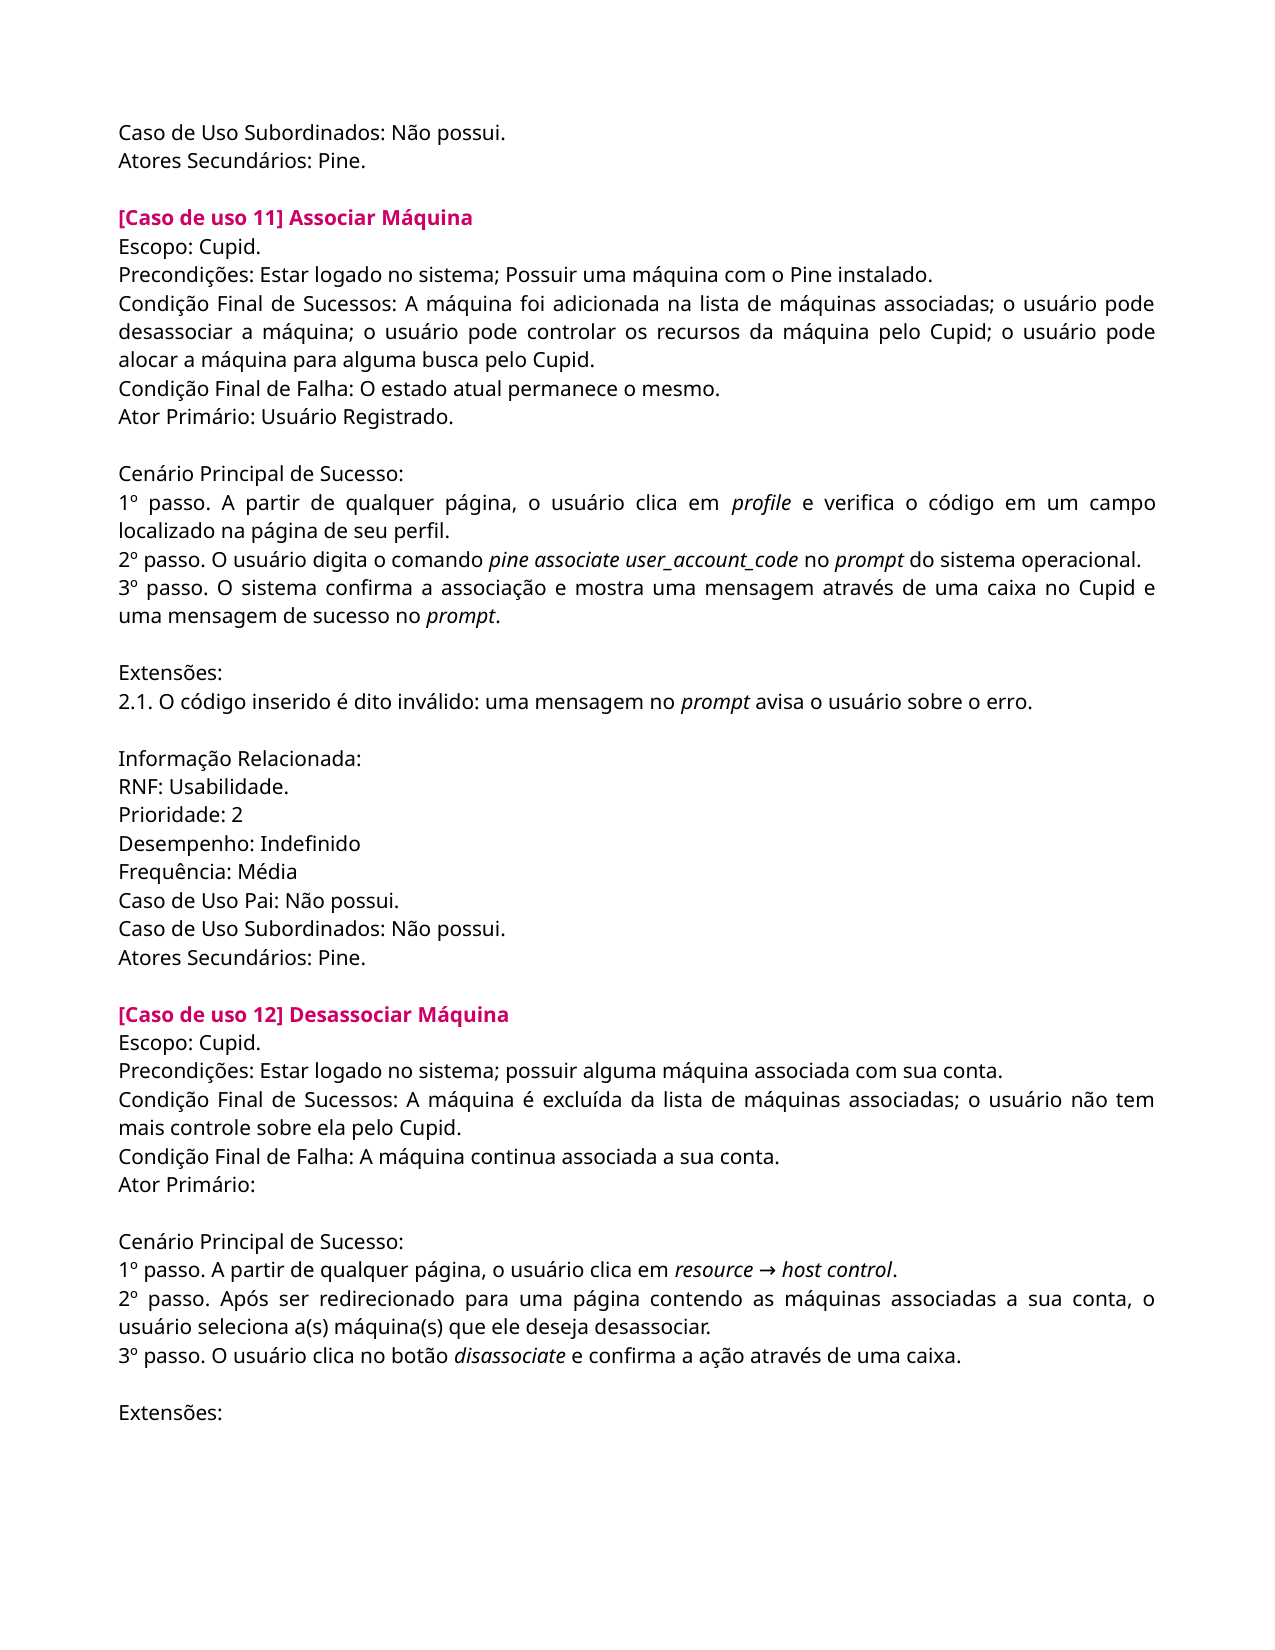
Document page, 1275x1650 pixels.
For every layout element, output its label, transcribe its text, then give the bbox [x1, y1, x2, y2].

text Condição Final de Falha: A máquina continua associada a sua conta. [118, 1142, 1157, 1170]
text 2º passo. O usuário digita o comando pine associate user_account_code no prompt do sistema operacional. [118, 545, 1157, 573]
text Atores Secundários: Pine. [118, 943, 1157, 971]
text 3º passo. O sistema confirma a associação e mostra uma mensagem através de uma caixa no Cupid e uma mensagem de sucesso no prompt. [118, 573, 1157, 630]
text Extensões: [118, 658, 1157, 687]
text Frequência: Média [118, 857, 1157, 886]
text [Caso de uso 11] Associar Máquina [118, 203, 1157, 232]
text Prioridade: 2 [118, 801, 1157, 829]
text Caso de Uso Subordinados: Não possui. [118, 118, 1157, 147]
text 2º passo. Após ser redirecionado para uma página contendo as máquinas associadas a sua conta, o usuário seleciona a(s) máquina(s) que ele deseja desassociar. [118, 1284, 1157, 1341]
text Cenário Principal de Sucesso: [118, 459, 1157, 488]
text Condição Final de Sucessos: A máquina foi adicionada na lista de máquinas associadas; o usuário pode desassociar a máquina; o usuário pode controlar os recursos da máquina pelo Cupid; o usuário pode alocar a máquina para alguma busca pelo Cupid. [118, 289, 1157, 374]
text Desempenho: Indefinido [118, 829, 1157, 857]
text Caso de Uso Pai: Não possui. [118, 886, 1157, 914]
text Escopo: Cupid. [118, 232, 1157, 260]
text Escopo: Cupid. [118, 1028, 1157, 1057]
text Informação Relacionada: [118, 744, 1157, 772]
text Condição Final de Falha: O estado atual permanece o mesmo. [118, 374, 1157, 402]
text Extensões: [118, 1398, 1157, 1426]
text RNF: Usabilidade. [118, 772, 1157, 801]
text Ator Primário: Usuário Registrado. [118, 402, 1157, 431]
text 1º passo. A partir de qualquer página, o usuário clica em resource → host control. [118, 1256, 1157, 1284]
text 3º passo. O usuário clica no botão disassociate e confirma a ação através de uma caixa. [118, 1341, 1157, 1369]
text Caso de Uso Subordinados: Não possui. [118, 914, 1157, 943]
text Precondições: Estar logado no sistema; possuir alguma máquina associada com sua conta. [118, 1057, 1157, 1085]
text Atores Secundários: Pine. [118, 147, 1157, 175]
text 2.1. O código inserido é dito inválido: uma mensagem no prompt avisa o usuário sobre o erro. [118, 687, 1157, 715]
text Condição Final de Sucessos: A máquina é excluída da lista de máquinas associadas; o usuário não tem mais controle sobre ela pelo Cupid. [118, 1085, 1157, 1142]
text Precondições: Estar logado no sistema; Possuir uma máquina com o Pine instalado. [118, 260, 1157, 289]
text Ator Primário: [118, 1170, 1157, 1199]
text Cenário Principal de Sucesso: [118, 1227, 1157, 1256]
text [Caso de uso 12] Desassociar Máquina [118, 1000, 1157, 1028]
text 1º passo. A partir de qualquer página, o usuário clica em profile e verifica o código em um campo localizado na página de seu perfil. [118, 488, 1157, 545]
